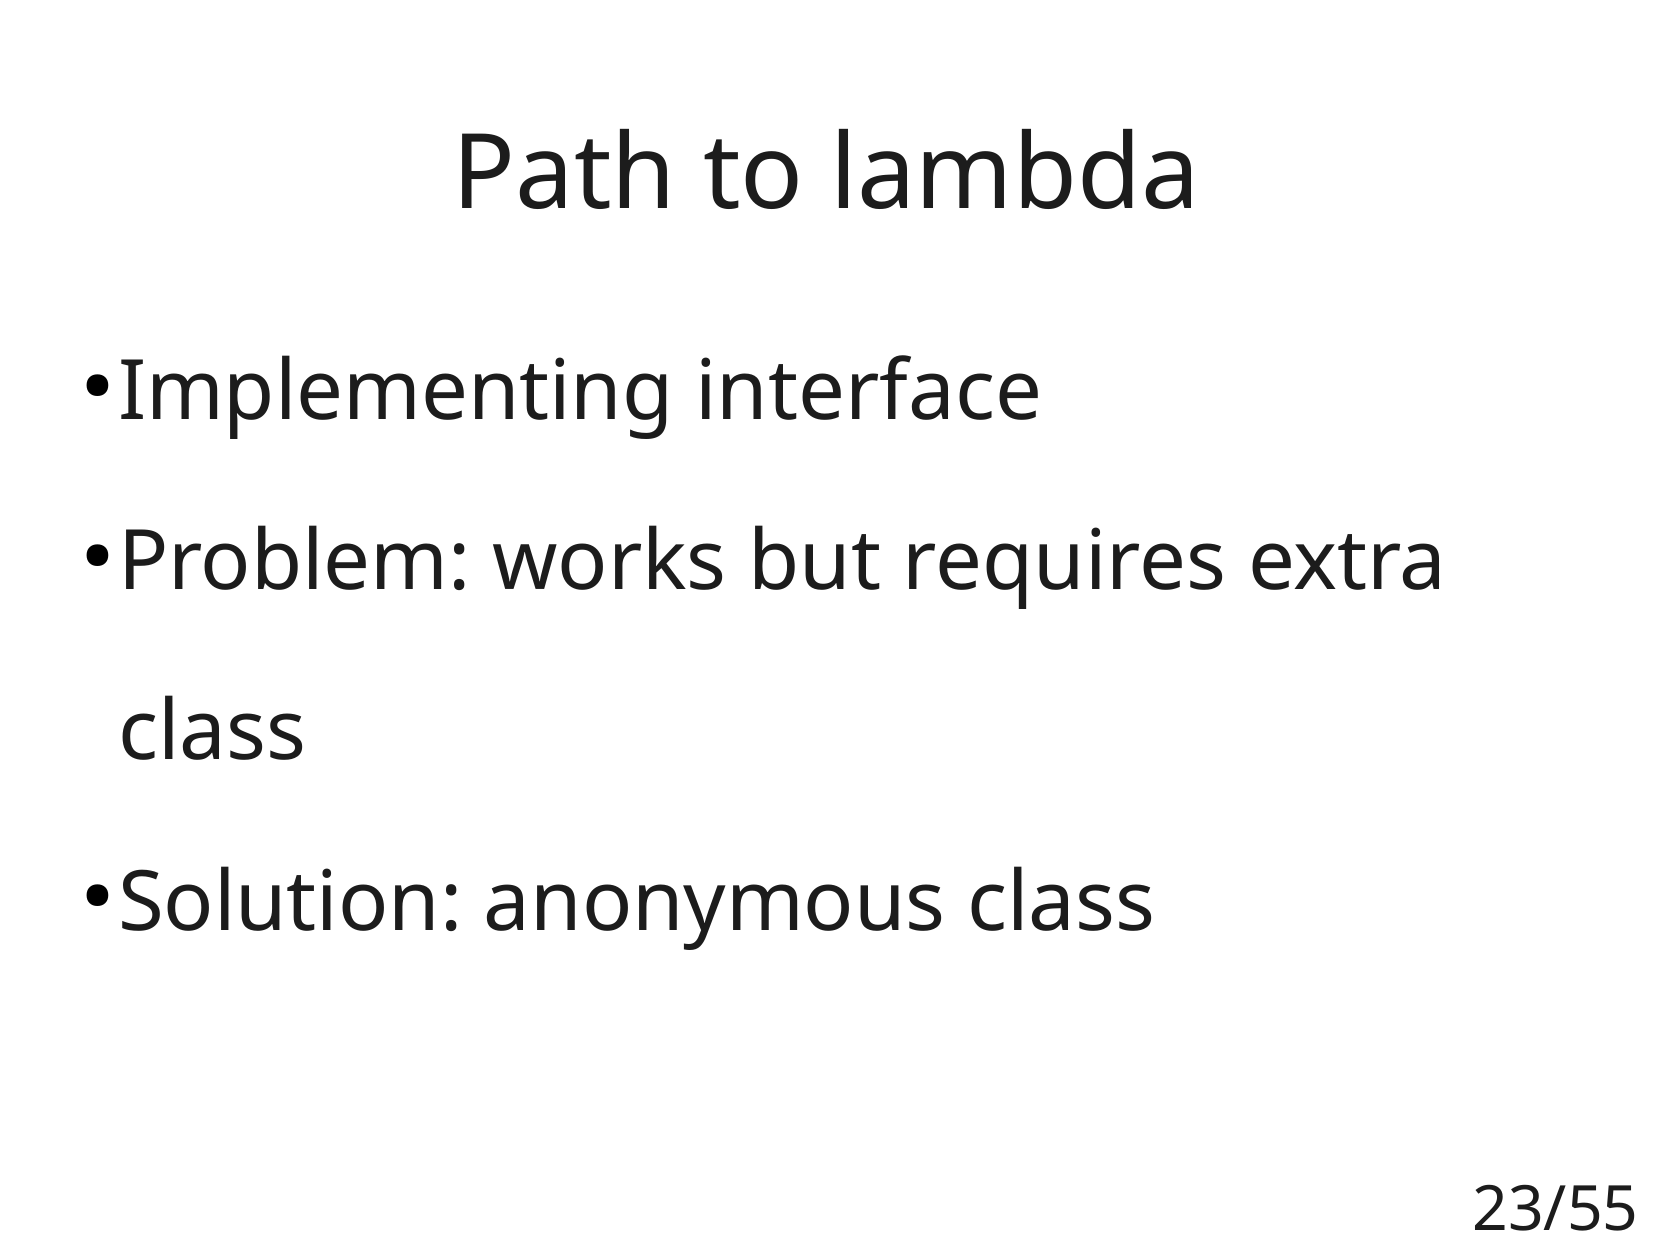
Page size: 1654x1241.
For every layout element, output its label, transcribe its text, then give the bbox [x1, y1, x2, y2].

text_box <numer>/55 [1071, 1155, 1654, 1241]
title Path to lambda [82, 64, 1571, 272]
subtitle Implementing interface Problem: works but requires extra class Solution: anonymous class [82, 290, 1571, 1109]
